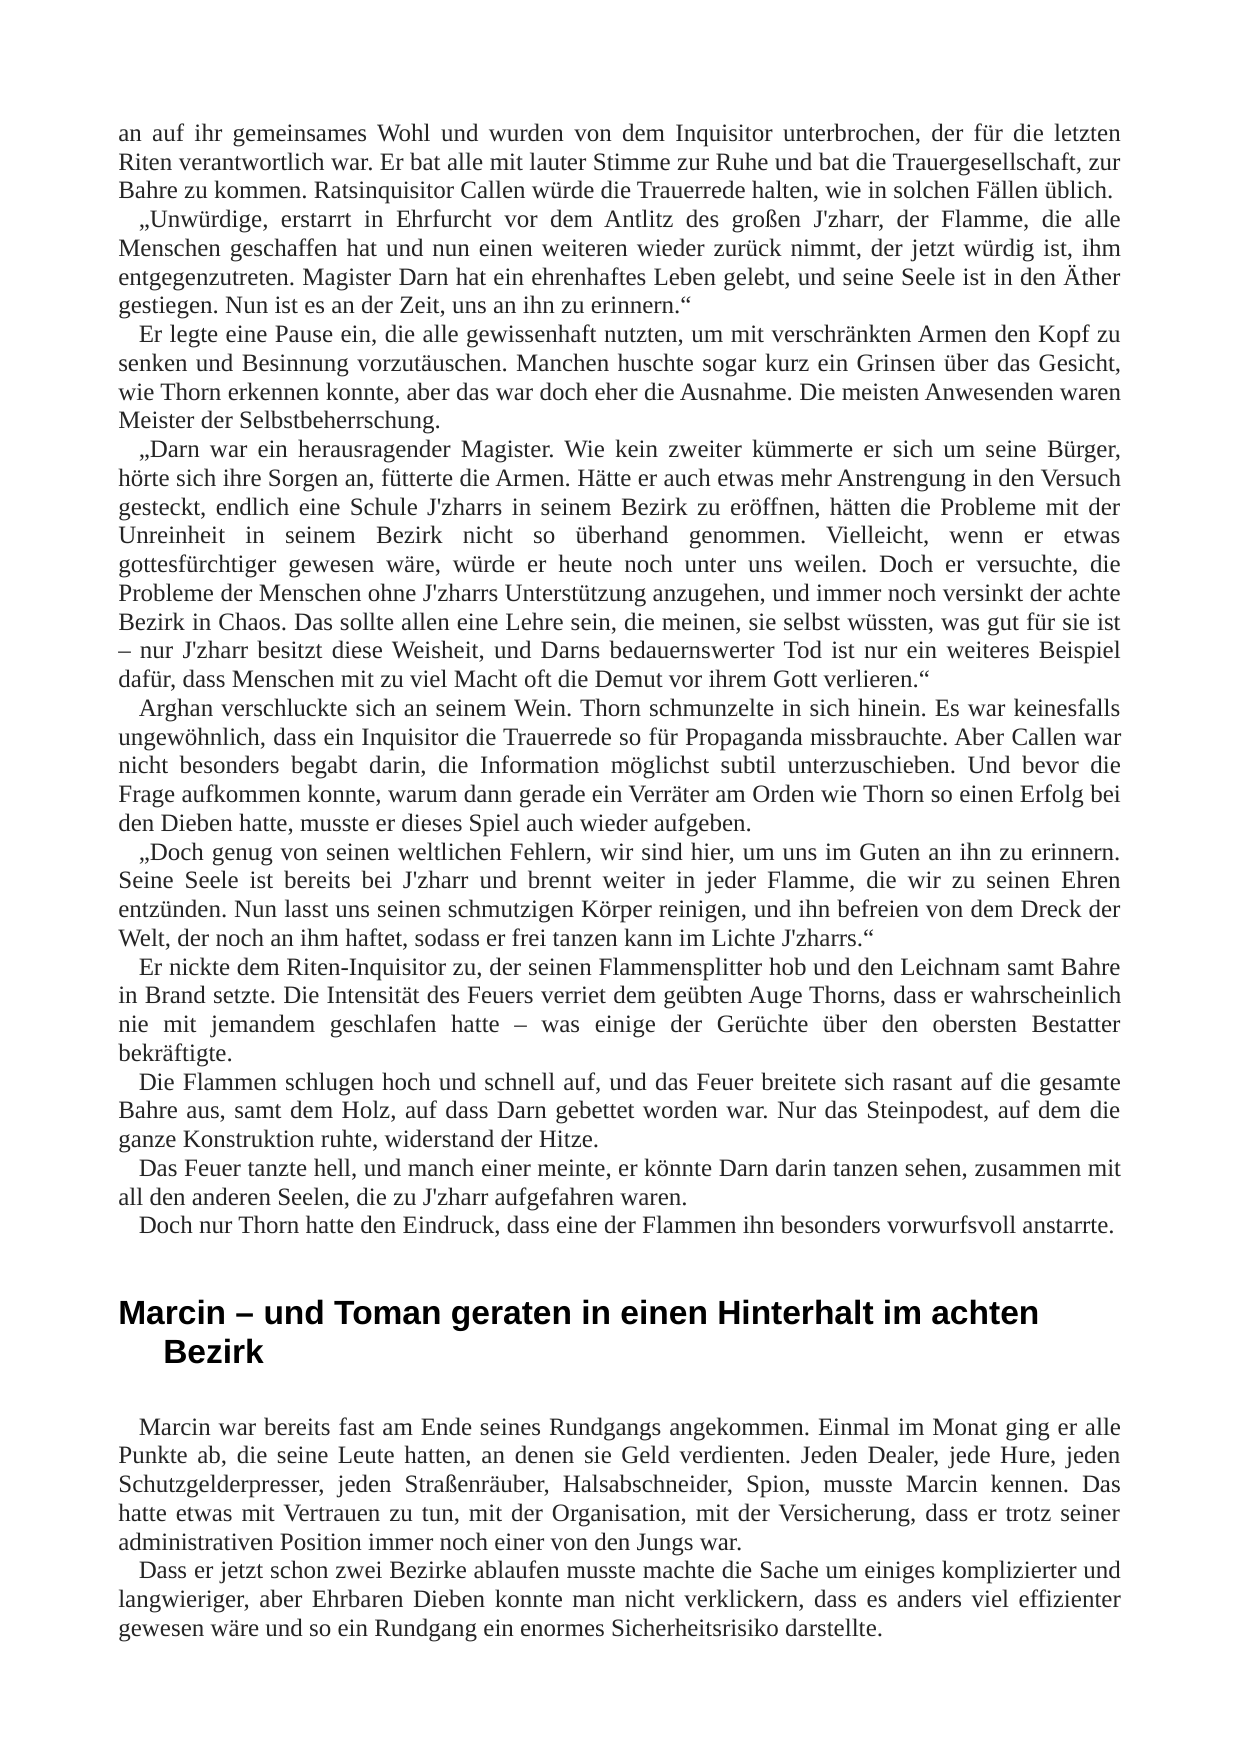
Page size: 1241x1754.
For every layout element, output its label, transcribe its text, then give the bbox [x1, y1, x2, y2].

text Er legte eine Pause ein, die alle gewissenhaft nutzten, um mit verschränkten Armen den Kopf zu senken und Besinnung vorzutäuschen. Manchen huschte sogar kurz ein Grinsen über das Gesicht, wie Thorn erkennen konnte, aber das war doch eher die Ausnahme. Die meisten Anwesenden waren Meister der Selbstbeherrschung. [118, 319, 1122, 434]
text „Unwürdige, erstarrt in Ehrfurcht vor dem Antlitz des großen J'zharr, der Flamme, die alle Menschen geschaffen hat und nun einen weiteren wieder zurück nimmt, der jetzt würdig ist, ihm entgegenzutreten. Magister Darn hat ein ehrenhaftes Leben gelebt, und seine Seele ist in den Äther gestiegen. Nun ist es an der Zeit, uns an ihn zu erinnern.“ [118, 204, 1122, 319]
text „Darn war ein herausragender Magister. Wie kein zweiter kümmerte er sich um seine Bürger, hörte sich ihre Sorgen an, fütterte die Armen. Hätte er auch etwas mehr Anstrengung in den Versuch gesteckt, endlich eine Schule J'zharrs in seinem Bezirk zu eröffnen, hätten die Probleme mit der Unreinheit in seinem Bezirk nicht so überhand genommen. Vielleicht, wenn er etwas gottesfürchtiger gewesen wäre, würde er heute noch unter uns weilen. Doch er versuchte, die Probleme der Menschen ohne J'zharrs Unterstützung anzugehen, und immer noch versinkt der achte Bezirk in Chaos. Das sollte allen eine Lehre sein, die meinen, sie selbst wüssten, was gut für sie ist – nur J'zharr besitzt diese Weisheit, und Darns bedauernswerter Tod ist nur ein weiteres Beispiel dafür, dass Menschen mit zu viel Macht oft die Demut vor ihrem Gott verlieren.“ [118, 434, 1122, 693]
text Doch nur Thorn hatte den Eindruck, dass eine der Flammen ihn besonders vorwurfsvoll anstarrte. [118, 1211, 1122, 1239]
text Die Flammen schlugen hoch und schnell auf, und das Feuer breitete sich rasant auf die gesamte Bahre aus, samt dem Holz, auf dass Darn gebettet worden war. Nur das Steinpodest, auf dem die ganze Konstruktion ruhte, widerstand der Hitze. [118, 1067, 1122, 1153]
text Das Feuer tanzte hell, und manch einer meinte, er könnte Darn darin tanzen sehen, zusammen mit all den anderen Seelen, die zu J'zharr aufgefahren waren. [118, 1153, 1122, 1211]
text Er nickte dem Riten-Inquisitor zu, der seinen Flammensplitter hob und den Leichnam samt Bahre in Brand setzte. Die Intensität des Feuers verriet dem geübten Auge Thorns, dass er wahrscheinlich nie mit jemandem geschlafen hatte – was einige der Gerüchte über den obersten Bestatter bekräftigte. [118, 952, 1122, 1067]
subtitle Marcin – und Toman geraten in einen Hinterhalt im achten Bezirk [118, 1293, 1122, 1370]
text „Doch genug von seinen weltlichen Fehlern, wir sind hier, um uns im Guten an ihn zu erinnern. Seine Seele ist bereits bei J'zharr und brennt weiter in jeder Flamme, die wir zu seinen Ehren entzünden. Nun lasst uns seinen schmutzigen Körper reinigen, und ihn befreien von dem Dreck der Welt, der noch an ihm haftet, sodass er frei tanzen kann im Lichte J'zharrs.“ [118, 837, 1122, 952]
text Marcin war bereits fast am Ende seines Rundgangs angekommen. Einmal im Monat ging er alle Punkte ab, die seine Leute hatten, an denen sie Geld verdienten. Jeden Dealer, jede Hure, jeden Schutzgelderpresser, jeden Straßenräuber, Halsabschneider, Spion, musste Marcin kennen. Das hatte etwas mit Vertrauen zu tun, mit der Organisation, mit der Versicherung, dass er trotz seiner administrativen Position immer noch einer von den Jungs war. [118, 1412, 1122, 1555]
text Arghan verschluckte sich an seinem Wein. Thorn schmunzelte in sich hinein. Es war keinesfalls ungewöhnlich, dass ein Inquisitor die Trauerrede so für Propaganda missbrauchte. Aber Callen war nicht besonders begabt darin, die Information möglichst subtil unterzuschieben. Und bevor die Frage aufkommen konnte, warum dann gerade ein Verräter am Orden wie Thorn so einen Erfolg bei den Dieben hatte, musste er dieses Spiel auch wieder aufgeben. [118, 693, 1122, 837]
text Dass er jetzt schon zwei Bezirke ablaufen musste machte die Sache um einiges komplizierter und langwieriger, aber Ehrbaren Dieben konnte man nicht verklickern, dass es anders viel effizienter gewesen wäre und so ein Rundgang ein enormes Sicherheitsrisiko darstellte. [118, 1555, 1122, 1642]
text an auf ihr gemeinsames Wohl und wurden von dem Inquisitor unterbrochen, der für die letzten Riten verantwortlich war. Er bat alle mit lauter Stimme zur Ruhe und bat die Trauergesellschaft, zur Bahre zu kommen. Ratsinquisitor Callen würde die Trauerrede halten, wie in solchen Fällen üblich. [118, 118, 1122, 204]
